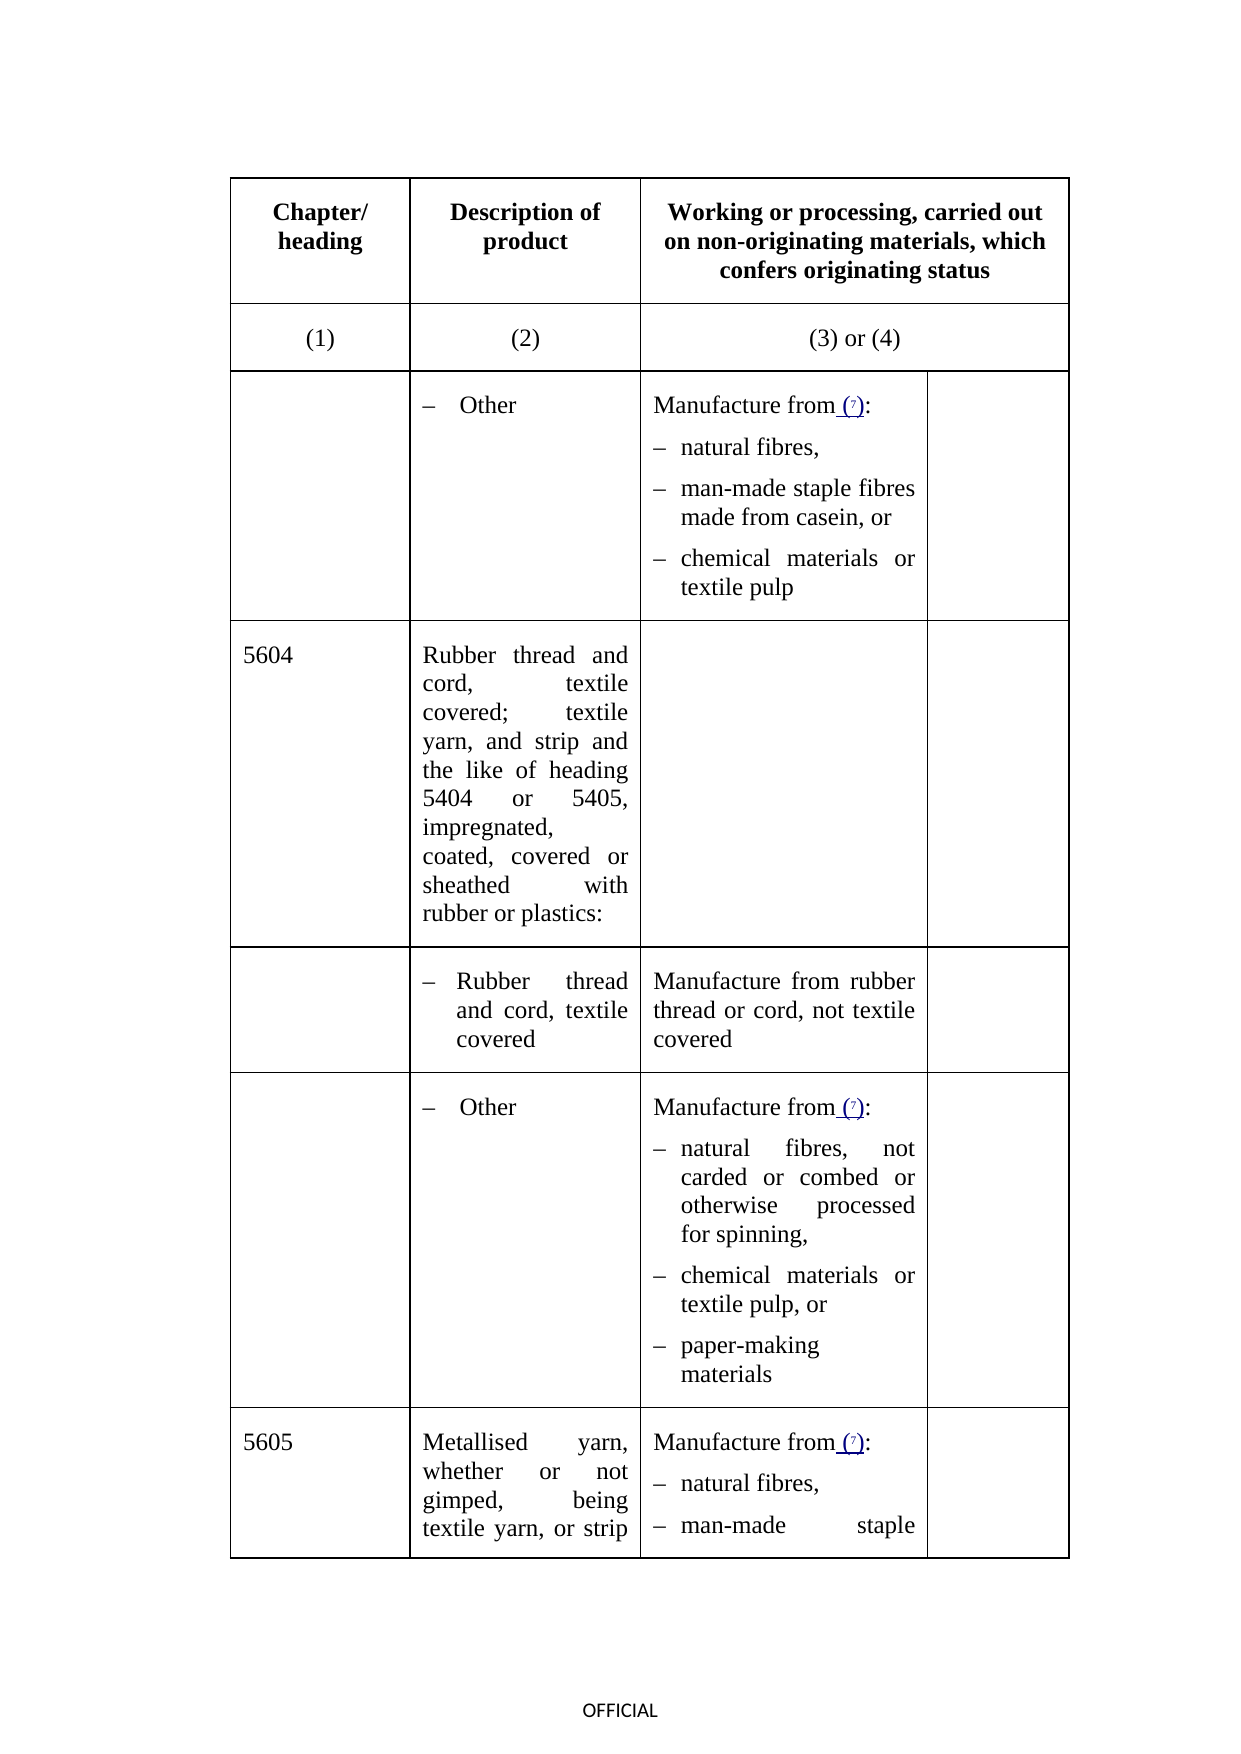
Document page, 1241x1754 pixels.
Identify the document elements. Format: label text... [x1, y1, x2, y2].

table_cell (2) [411, 304, 640, 370]
table_cell – [653, 537, 681, 607]
table_header Description of product [411, 179, 640, 302]
table_cell man-made staple fibres made from casein, or [681, 467, 915, 537]
table_header Rubber thread and cord, textile covered [456, 960, 628, 1059]
table_cell – [653, 1324, 681, 1394]
table_header – [653, 1127, 681, 1254]
table_cell (3) or (4) [641, 304, 1068, 370]
table_header natural fibres, [681, 1462, 915, 1503]
table_cell [928, 372, 1068, 619]
table_header – [423, 384, 459, 426]
table_header natural fibres, [681, 426, 915, 467]
table_cell 5604 [231, 621, 409, 946]
table_header Chapter/ heading [231, 179, 409, 302]
table_header Other [459, 384, 628, 426]
table_cell Manufacture from (7): [641, 1408, 927, 1557]
table_cell [928, 1073, 1068, 1407]
table_cell Rubber thread and cord, textile covered; textile yarn, and strip and the like of heading 5404 or 5405, impregnated, coated, covered or sheathed with rubber or plastics: [411, 621, 640, 946]
table_header – [423, 960, 456, 1059]
table_cell chemical materials or textile pulp, or [681, 1254, 915, 1324]
table_cell [231, 948, 409, 1071]
table_header – [423, 1086, 459, 1127]
table_cell 5605 [231, 1408, 409, 1557]
table_cell (1) [231, 304, 409, 370]
table_cell paper-making materials [681, 1324, 915, 1394]
table_header Other [459, 1086, 628, 1127]
table_cell – [653, 467, 681, 537]
table_cell [411, 948, 640, 1071]
table_cell [928, 621, 1068, 946]
table_cell – [653, 1254, 681, 1324]
table_cell Manufacture from rubber thread or cord, not textile covered [641, 948, 927, 1071]
table_cell man-made staple [681, 1504, 915, 1545]
table_header – [653, 1462, 681, 1503]
table_header natural fibres, not carded or combed or otherwise processed for spinning, [681, 1127, 915, 1254]
table_header – [653, 426, 681, 467]
table_cell Metallised yarn, whether or not gimped, being textile yarn, or strip [411, 1408, 640, 1557]
table_cell [641, 621, 927, 946]
table_cell [231, 1073, 409, 1407]
table_cell [928, 948, 1068, 1071]
table_cell Manufacture from (7): [641, 372, 927, 619]
table_cell [928, 1408, 1068, 1557]
table_cell [411, 1073, 640, 1407]
table_header Working or processing, carried out on non-originating materials, which confers originating status [641, 179, 1068, 302]
table_cell [231, 372, 409, 619]
table_cell Manufacture from (7): [641, 1073, 927, 1407]
table_cell – [653, 1504, 681, 1545]
table_cell [411, 372, 640, 619]
table_cell chemical materials or textile pulp [681, 537, 915, 607]
